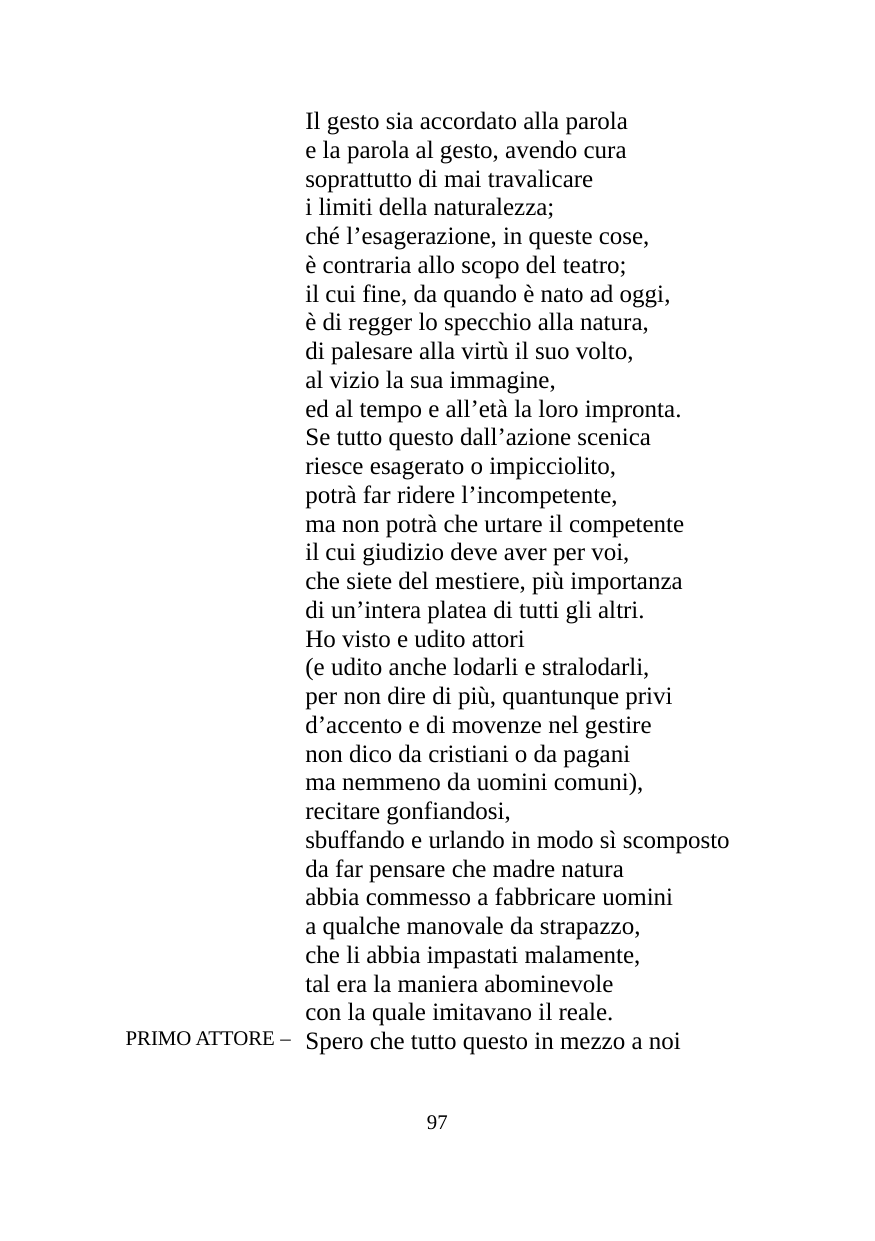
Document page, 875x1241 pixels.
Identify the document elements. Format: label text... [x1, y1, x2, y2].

table_cell [106, 106, 298, 1026]
table_cell Spero che tutto questo in mezzo a noi [298, 1026, 768, 1055]
table_cell Il gesto sia accordato alla parola e la parola al gesto, avendo cura soprattutto di mai travalicare i limiti della naturalezza; ché l’esagerazione, in queste cose, è contraria allo scopo del teatro; il cui fine, da quando è nato ad oggi, è di regger lo specchio alla natura, di palesare alla virtù il suo volto, al vizio la sua immagine, ed al tempo e all’età la loro impronta. Se tutto questo dall’azione scenica riesce esagerato o impicciolito, potrà far ridere l’incompetente, ma non potrà che urtare il competente il cui giudizio deve aver per voi, che siete del mestiere, più importanza di un’intera platea di tutti gli altri. Ho visto e udito attori (e udito anche lodarli e stralodarli, per non dire di più, quantunque privi d’accento e di movenze nel gestire non dico da cristiani o da pagani ma nemmeno da uomini comuni), recitare gonfiandosi, sbuffando e urlando in modo sì scomposto da far pensare che madre natura abbia commesso a fabbricare uomini a qualche manovale da strapazzo, che li abbia impastati malamente, tal era la maniera abominevole con la quale imitavano il reale. [298, 106, 768, 1026]
table_cell PRIMO ATTORE – [106, 1026, 298, 1055]
